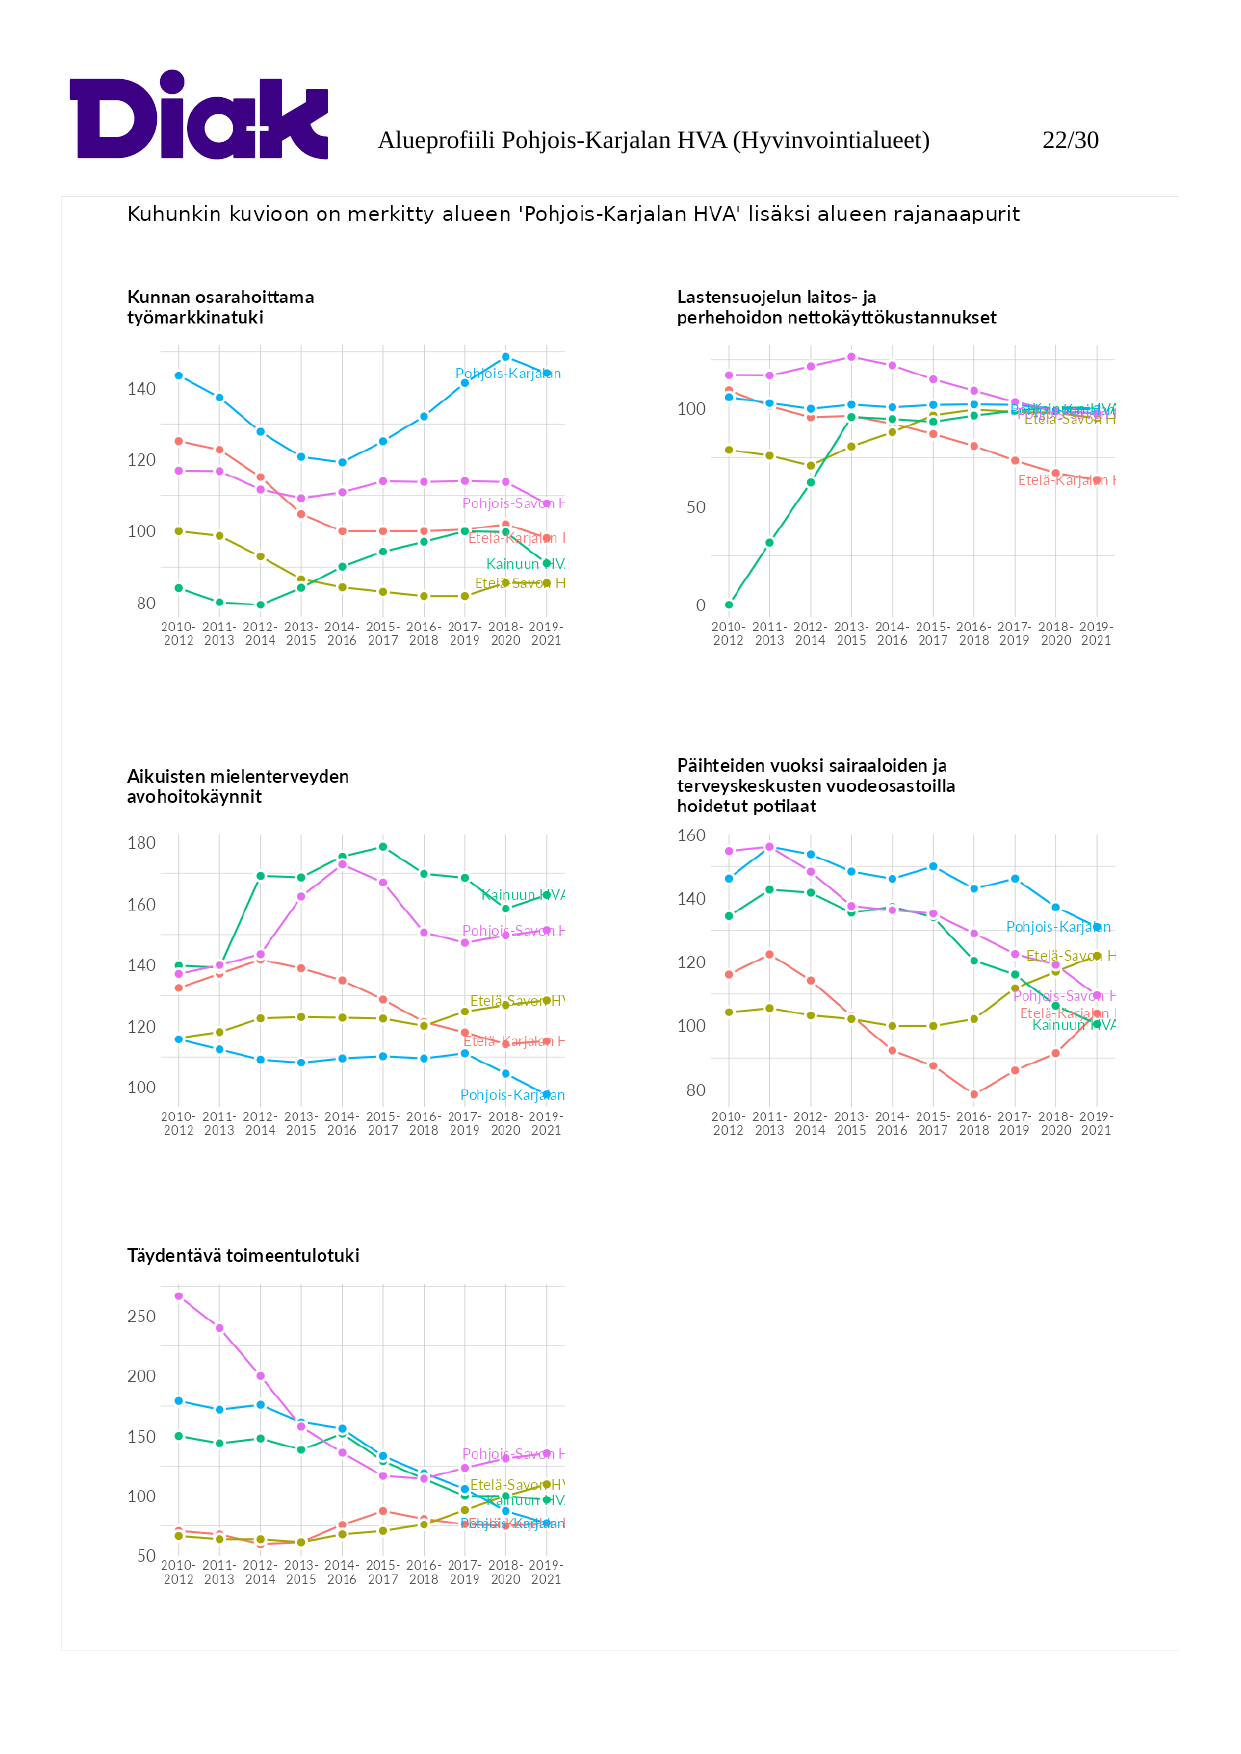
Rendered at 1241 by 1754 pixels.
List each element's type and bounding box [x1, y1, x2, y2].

picture [61, 196, 1179, 1651]
